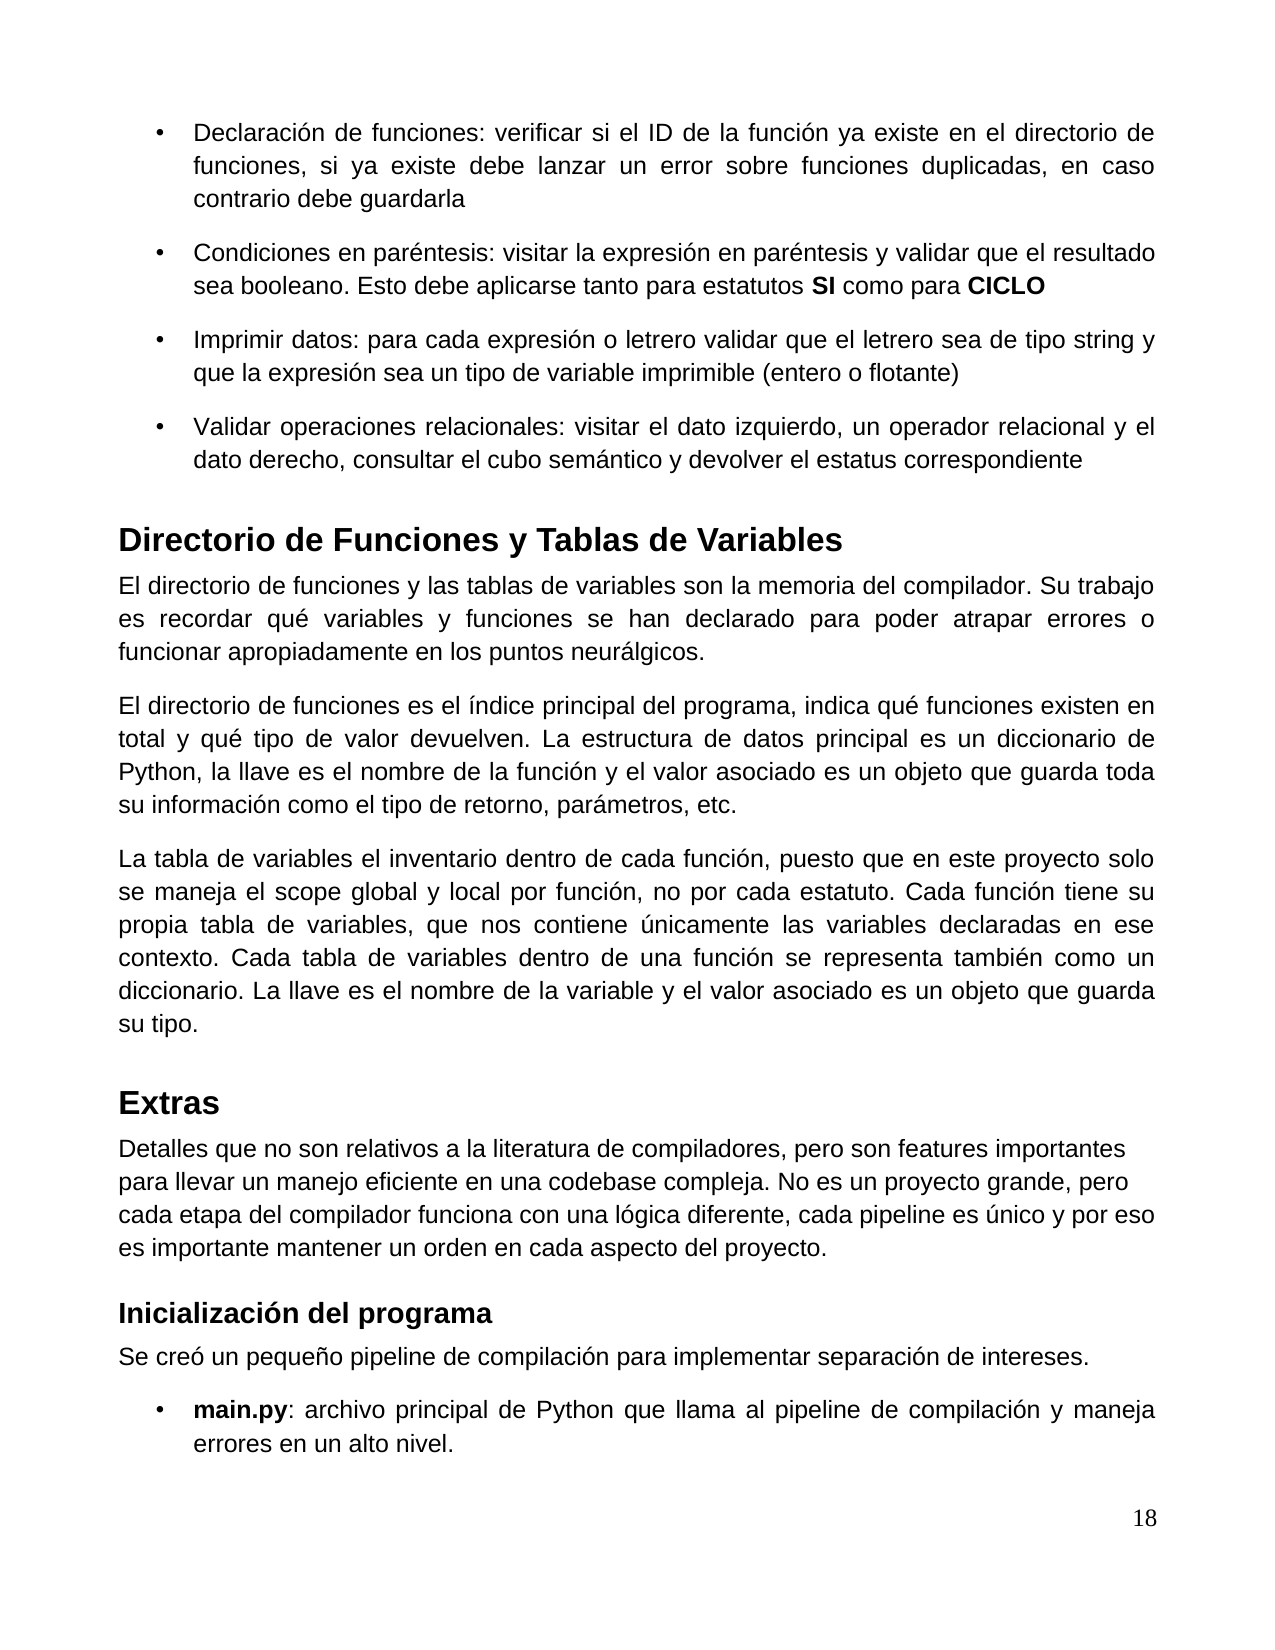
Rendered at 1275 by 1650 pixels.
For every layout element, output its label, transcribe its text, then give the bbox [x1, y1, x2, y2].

text El directorio de funciones y las tablas de variables son la memoria del compilador. Su trabajo es recordar qué variables y funciones se han declarado para poder atrapar errores o funcionar apropiadamente en los puntos neurálgicos. [118, 571, 1157, 666]
list Declaración de funciones: verificar si el ID de la función ya existe en el directorio de funciones, si ya existe debe lanzar un error sobre funciones duplicadas, en caso contrario debe guardarla [156, 118, 1157, 213]
list Imprimir datos: para cada expresión o letrero validar que el letrero sea de tipo string y que la expresión sea un tipo de variable imprimible (entero o flotante) [156, 325, 1157, 387]
list main.py: archivo principal de Python que llama al pipeline de compilación y maneja errores en un alto nivel. [156, 1396, 1157, 1457]
text Se creó un pequeño pipeline de compilación para implementar separación de intereses. [118, 1342, 1157, 1370]
subtitle Directorio de Funciones y Tablas de Variables [118, 520, 1157, 558]
subtitle Inicialización del programa [118, 1296, 1157, 1329]
text Detalles que no son relativos a la literatura de compiladores, pero son features importantes para llevar un manejo eficiente en una codebase compleja. No es un proyecto grande, pero cada etapa del compilador funciona con una lógica diferente, cada pipeline es único y por eso es importante mantener un orden en cada aspecto del proyecto. [118, 1134, 1157, 1262]
text La tabla de variables el inventario dentro de cada función, puesto que en este proyecto solo se maneja el scope global y local por función, no por cada estatuto. Cada función tiene su propia tabla de variables, que nos contiene únicamente las variables declaradas en ese contexto. Cada tabla de variables dentro de una función se representa también como un diccionario. La llave es el nombre de la variable y el valor asociado es un objeto que guarda su tipo. [118, 844, 1157, 1037]
text El directorio de funciones es el índice principal del programa, indica qué funciones existen en total y qué tipo de valor devuelven. La estructura de datos principal es un diccionario de Python, la llave es el nombre de la función y el valor asociado es un objeto que guarda toda su información como el tipo de retorno, parámetros, etc. [118, 691, 1157, 818]
list Validar operaciones relacionales: visitar el dato izquierdo, un operador relacional y el dato derecho, consultar el cubo semántico y devolver el estatus correspondiente [156, 412, 1157, 474]
list Condiciones en paréntesis: visitar la expresión en paréntesis y validar que el resultado sea booleano. Esto debe aplicarse tanto para estatutos SI como para CICLO [156, 238, 1157, 300]
subtitle Extras [118, 1083, 1157, 1122]
